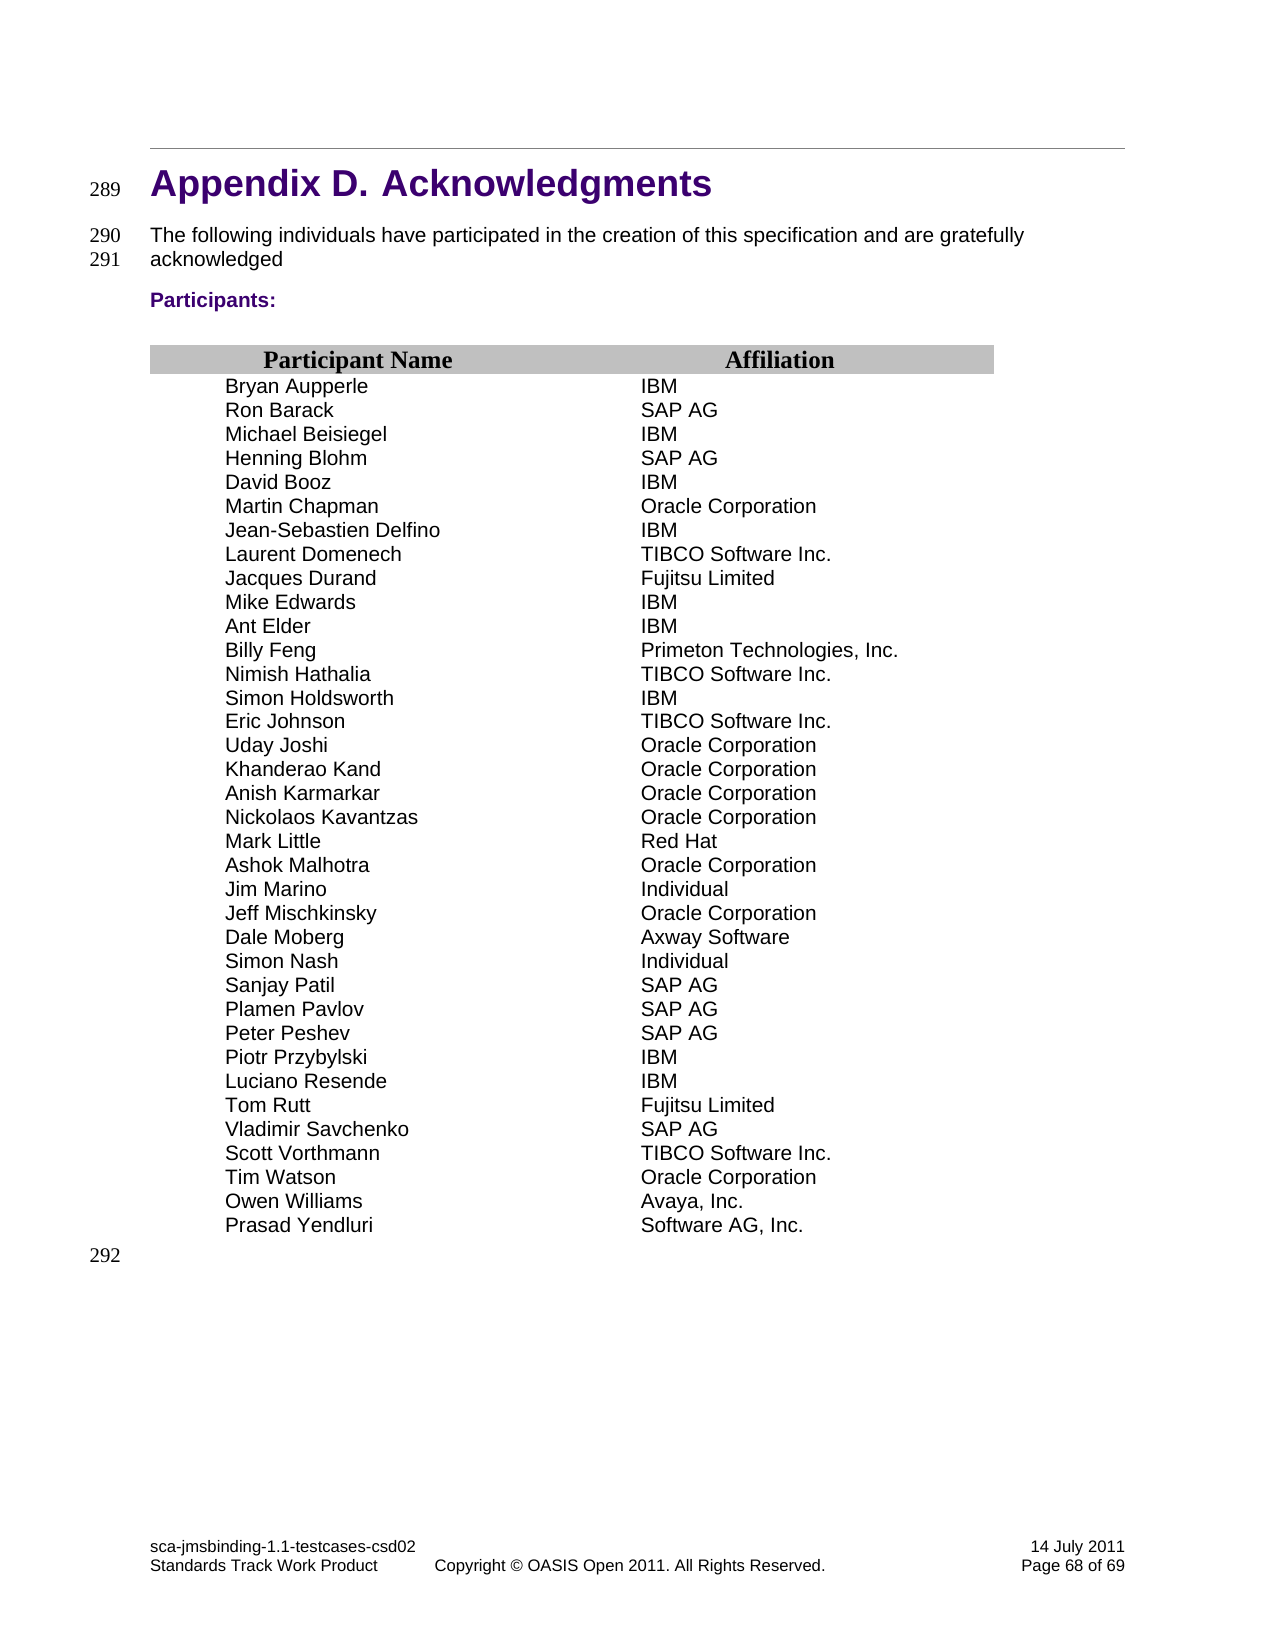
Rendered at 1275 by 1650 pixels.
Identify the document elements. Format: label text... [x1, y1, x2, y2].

table_cell Scott Vorthmann [150, 1141, 566, 1164]
table_cell IBM [566, 1069, 994, 1093]
table_cell IBM [566, 518, 994, 542]
table_cell Uday Joshi [150, 733, 566, 757]
table_cell Oracle Corporation [566, 781, 994, 805]
table_cell Fujitsu Limited [566, 1093, 994, 1117]
table_cell Fujitsu Limited [566, 566, 994, 589]
table_cell Ant Elder [150, 614, 566, 637]
table_cell Jim Marino [150, 877, 566, 901]
table_cell Axway Software [566, 925, 994, 949]
table_cell IBM [566, 1045, 994, 1069]
title Participants: [150, 288, 1125, 312]
table_cell TIBCO Software Inc. [566, 661, 994, 685]
table_cell David Booz [150, 470, 566, 494]
table_cell Mike Edwards [150, 590, 566, 613]
table_cell SAP AG [566, 1117, 994, 1141]
table_cell Martin Chapman [150, 494, 566, 518]
table_cell Software AG, Inc. [566, 1213, 994, 1236]
table_cell SAP AG [566, 997, 994, 1021]
table_cell Primeton Technologies, Inc. [566, 638, 994, 661]
table_cell Mark Little [150, 829, 566, 853]
text The following individuals have participated in the creation of this specification and are gratefully acknowledged [150, 223, 1125, 271]
table_cell Vladimir Savchenko [150, 1117, 566, 1141]
table_cell IBM [566, 422, 994, 446]
table_cell Ashok Malhotra [150, 853, 566, 877]
table_cell Sanjay Patil [150, 973, 566, 997]
table_cell TIBCO Software Inc. [566, 709, 994, 733]
table_cell SAP AG [566, 1021, 994, 1045]
table_cell Michael Beisiegel [150, 422, 566, 446]
table_cell Dale Moberg [150, 925, 566, 949]
table_cell Simon Holdsworth [150, 685, 566, 709]
table_cell SAP AG [566, 398, 994, 422]
table_cell Plamen Pavlov [150, 997, 566, 1021]
table_cell IBM [566, 685, 994, 709]
table_cell Tim Watson [150, 1165, 566, 1188]
table_cell TIBCO Software Inc. [566, 542, 994, 566]
table_cell Anish Karmarkar [150, 781, 566, 805]
table_cell Oracle Corporation [566, 733, 994, 757]
table_cell Jeff Mischkinsky [150, 901, 566, 925]
table_cell Individual [566, 949, 994, 973]
table_cell Prasad Yendluri [150, 1213, 566, 1236]
table_cell Simon Nash [150, 949, 566, 973]
table_cell Peter Peshev [150, 1021, 566, 1045]
table_cell Tom Rutt [150, 1093, 566, 1117]
table_cell IBM [566, 590, 994, 613]
table_cell IBM [566, 374, 994, 398]
table_cell Eric Johnson [150, 709, 566, 733]
table_cell Nimish Hathalia [150, 661, 566, 685]
table_header Participant Name [150, 345, 566, 374]
table_cell Bryan Aupperle [150, 374, 566, 398]
table_cell Oracle Corporation [566, 805, 994, 829]
table_cell Khanderao Kand [150, 757, 566, 781]
table_cell Laurent Domenech [150, 542, 566, 566]
table_cell Jean-Sebastien Delfino [150, 518, 566, 542]
table_cell Oracle Corporation [566, 853, 994, 877]
table_cell TIBCO Software Inc. [566, 1141, 994, 1164]
table_cell Owen Williams [150, 1189, 566, 1212]
table_cell Oracle Corporation [566, 757, 994, 781]
table_cell Oracle Corporation [566, 494, 994, 518]
table_cell Ron Barack [150, 398, 566, 422]
table_cell Jacques Durand [150, 566, 566, 589]
table_cell IBM [566, 470, 994, 494]
table_cell Red Hat [566, 829, 994, 853]
table_cell IBM [566, 614, 994, 637]
table_cell SAP AG [566, 973, 994, 997]
table_cell Henning Blohm [150, 446, 566, 470]
table_cell Luciano Resende [150, 1069, 566, 1093]
table_cell SAP AG [566, 446, 994, 470]
table_header Affiliation [566, 345, 994, 374]
table_cell Nickolaos Kavantzas [150, 805, 566, 829]
table_cell Avaya, Inc. [566, 1189, 994, 1212]
subtitle Acknowledgments [150, 149, 1125, 204]
table_cell Billy Feng [150, 638, 566, 661]
table_cell Oracle Corporation [566, 1165, 994, 1188]
table_cell Piotr Przybylski [150, 1045, 566, 1069]
table_cell Oracle Corporation [566, 901, 994, 925]
table_cell Individual [566, 877, 994, 901]
